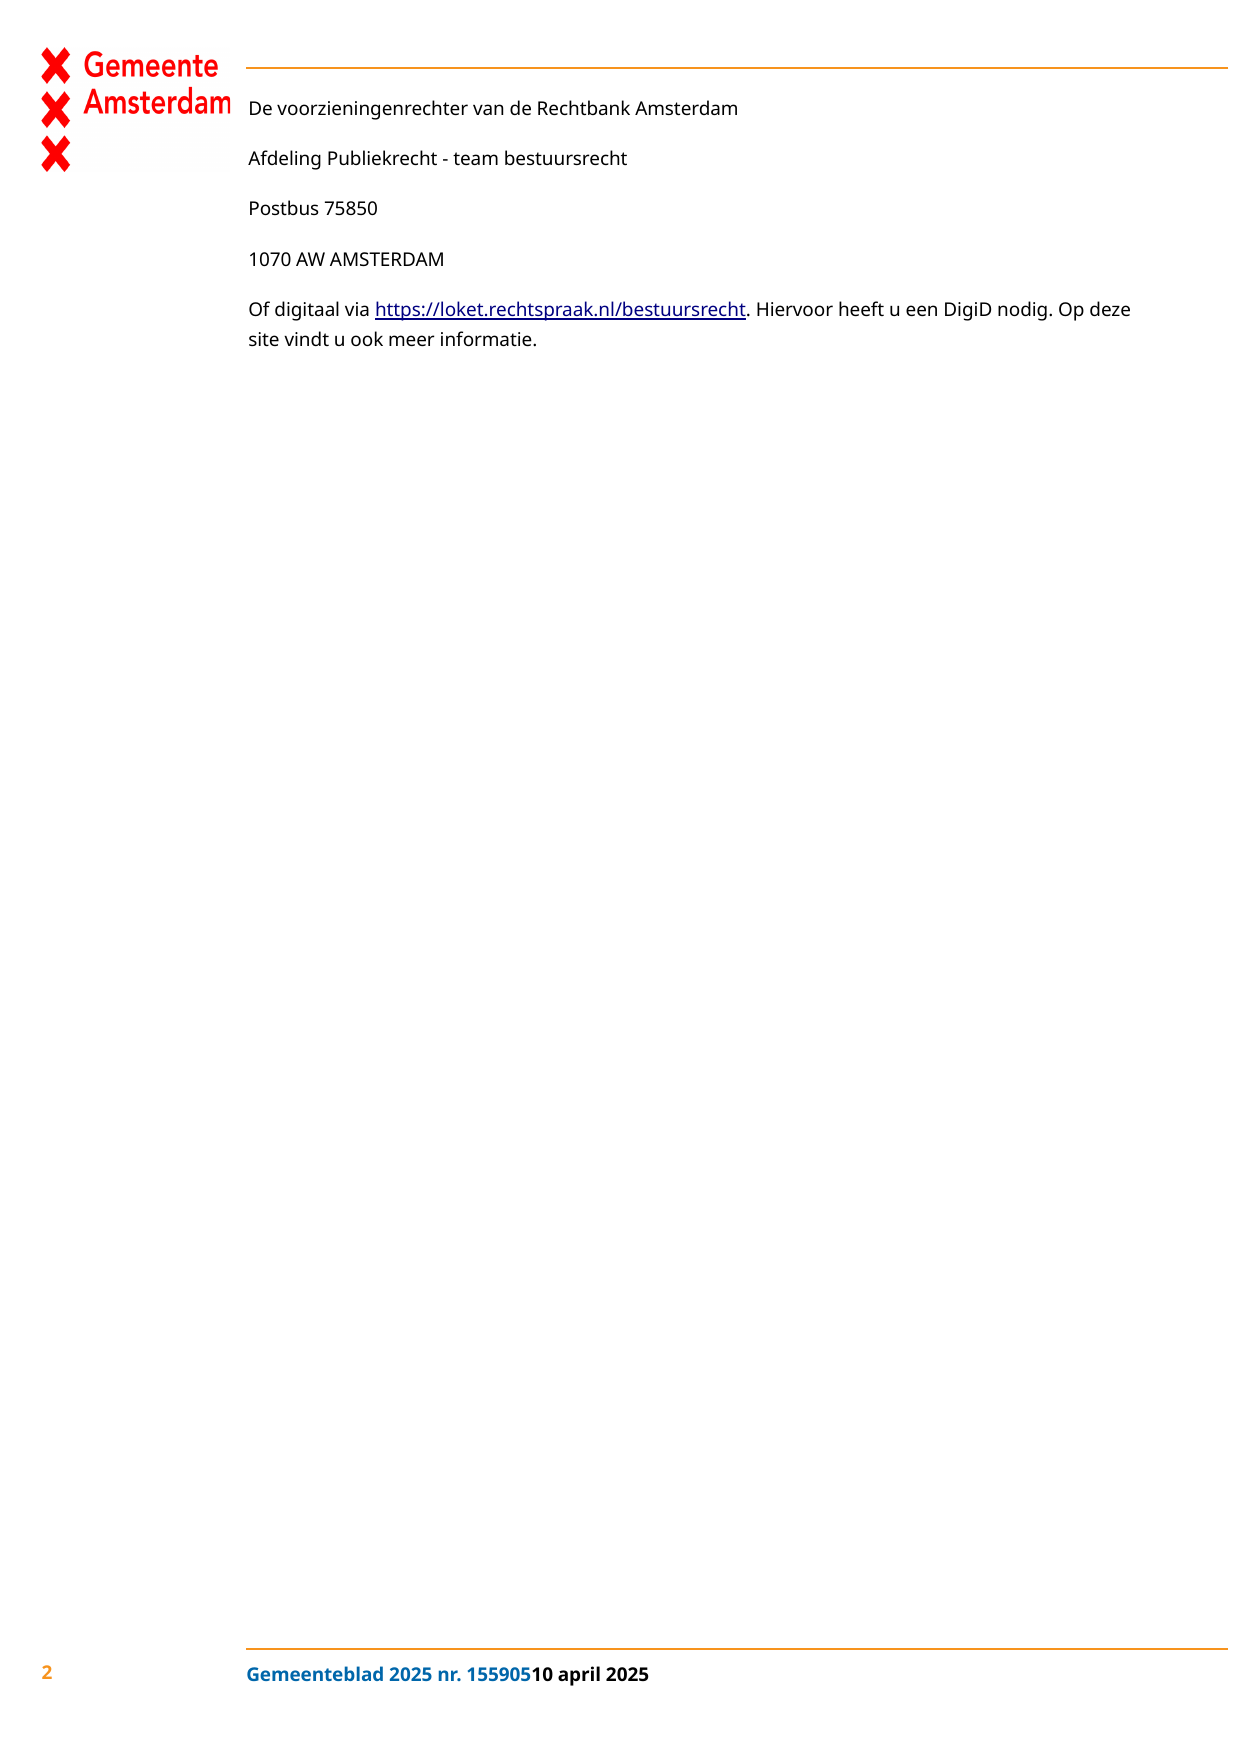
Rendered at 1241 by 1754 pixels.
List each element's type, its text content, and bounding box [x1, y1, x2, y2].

text Afdeling Publiekrecht - team bestuursrecht [248, 145, 1152, 171]
text 1070 AW AMSTERDAM [248, 246, 1152, 272]
text Of digitaal via https://loket.rechtspraak.nl/bestuursrecht. Hiervoor heeft u een DigiD nodig. Op deze site vindt u ook meer informatie. [248, 296, 1152, 352]
text Postbus 75850 [248, 196, 1152, 221]
text De voorzieningenrechter van de Rechtbank Amsterdam [248, 95, 1152, 121]
picture [41, 47, 231, 172]
